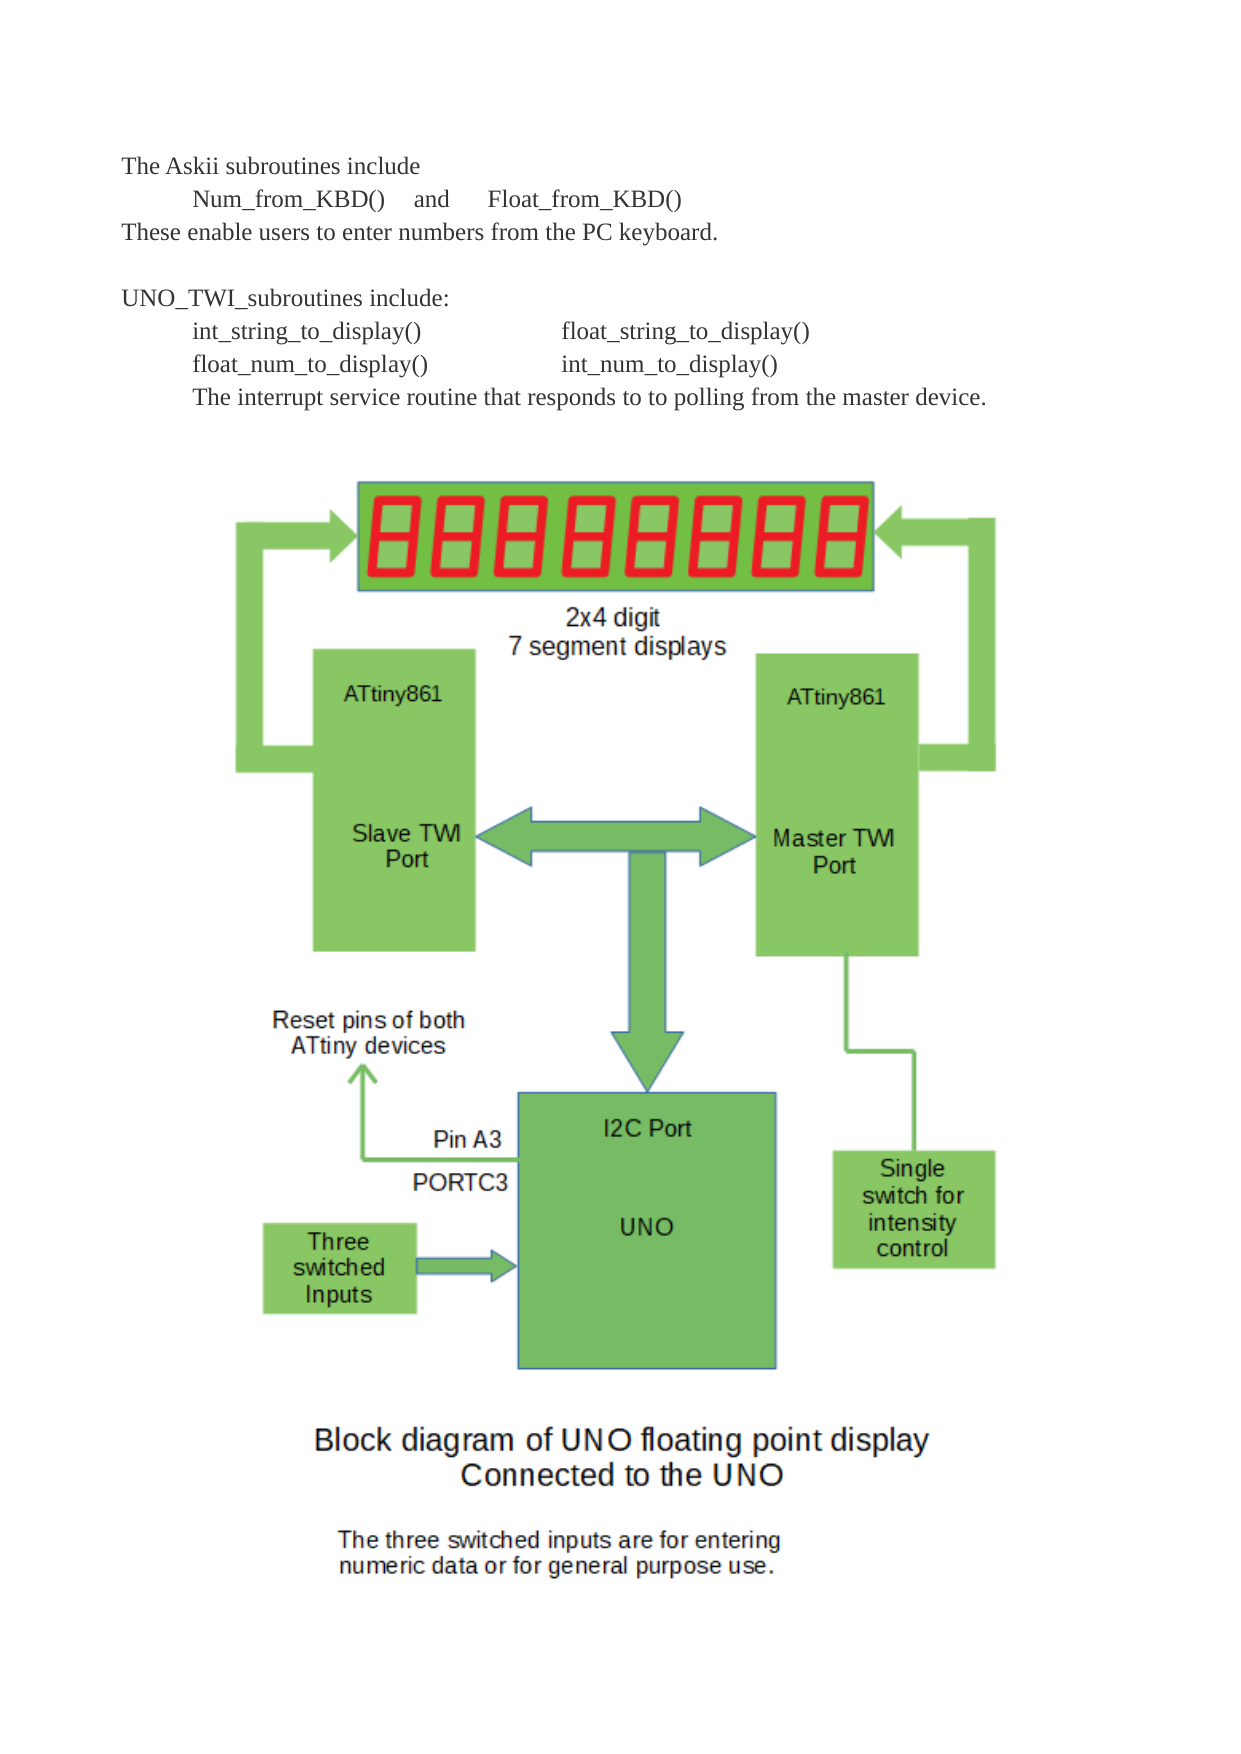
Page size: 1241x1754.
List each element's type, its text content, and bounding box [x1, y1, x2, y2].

picture [215, 448, 1025, 1601]
text The Askii subroutines include [119, 151, 1122, 180]
text UNO_TWI_subroutines include: [119, 283, 1122, 312]
text float_num_to_display() int_num_to_display() [119, 349, 1122, 378]
text The interrupt service routine that responds to to polling from the master device. [119, 382, 1122, 411]
text Num_from_KBD() and Float_from_KBD() [119, 184, 1122, 213]
text int_string_to_display() float_string_to_display() [119, 316, 1122, 345]
text These enable users to enter numbers from the PC keyboard. [119, 217, 1122, 246]
